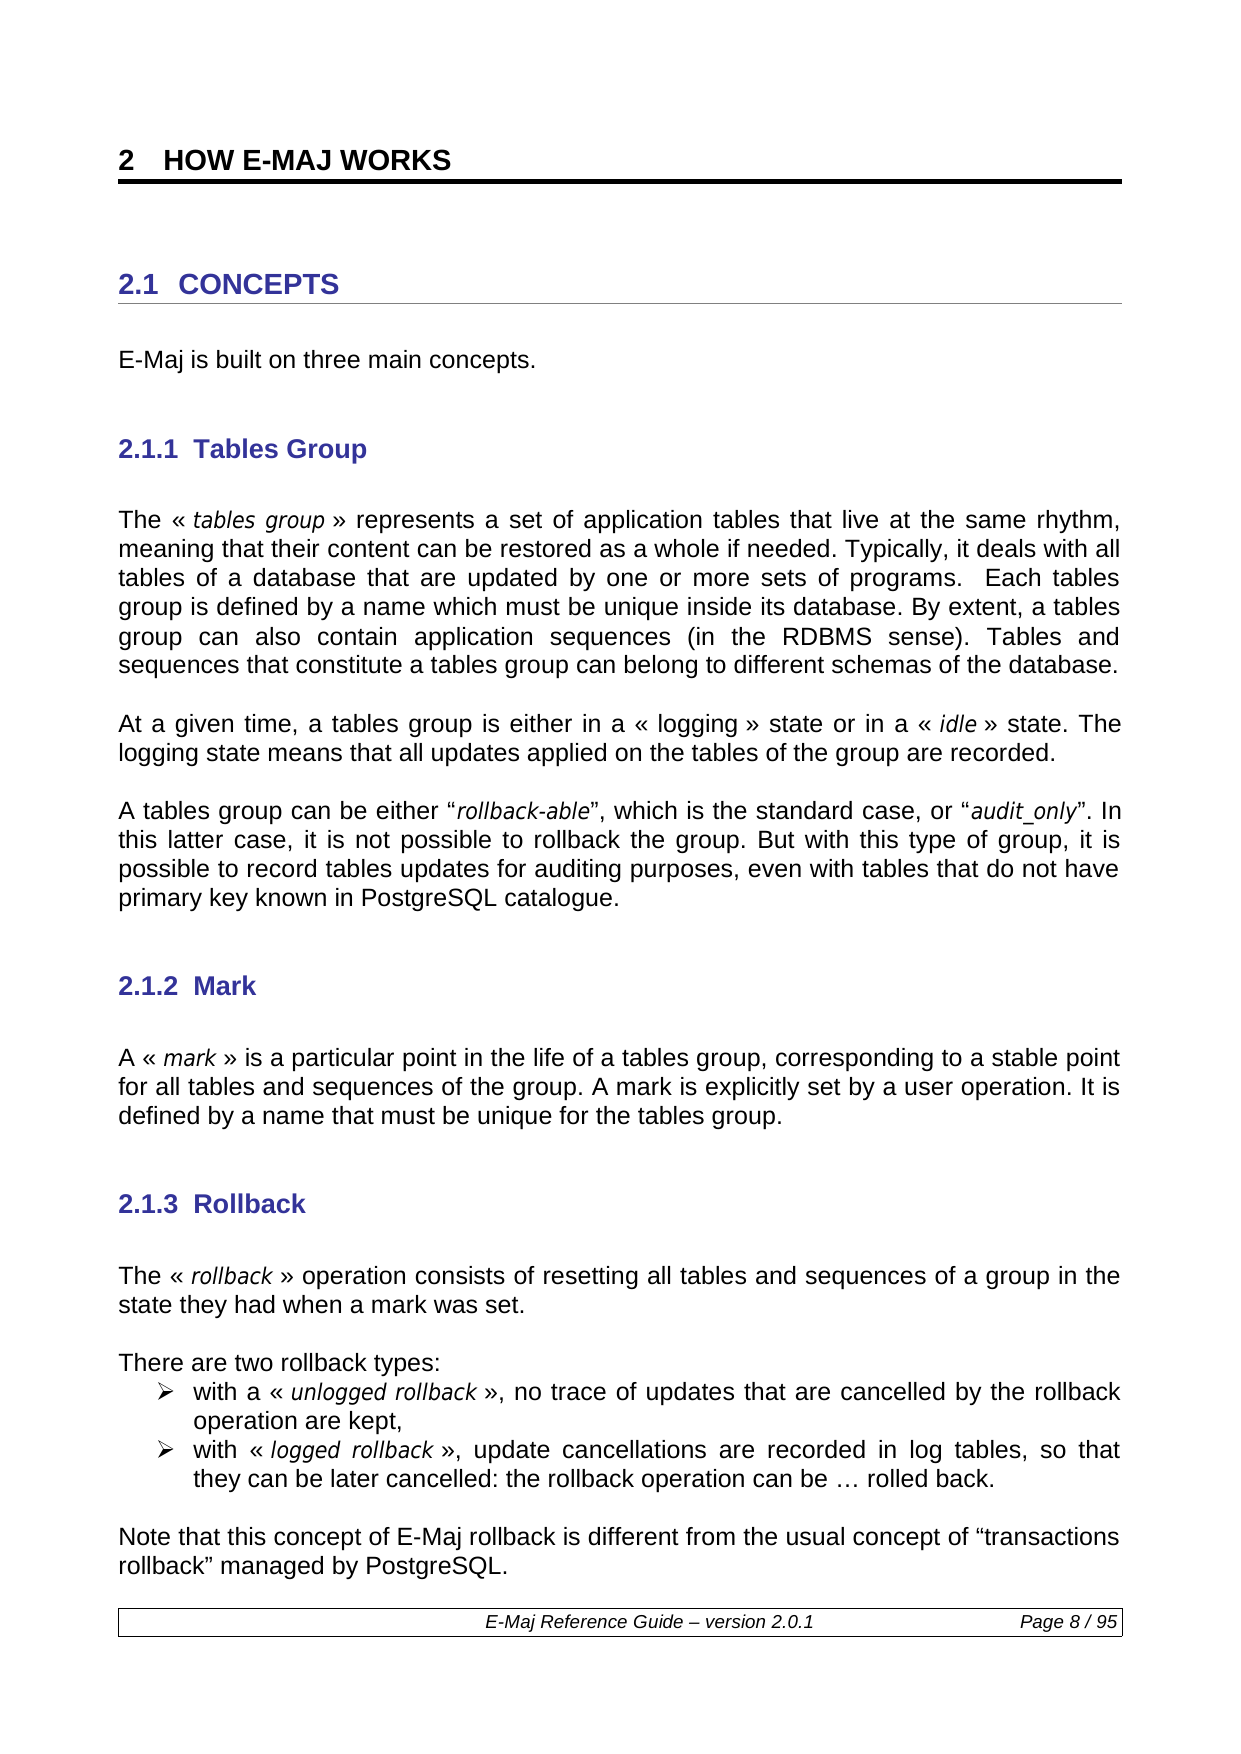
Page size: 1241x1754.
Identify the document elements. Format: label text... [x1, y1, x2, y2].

subtitle Mark [118, 970, 1122, 1001]
subtitle Concepts [118, 267, 1122, 303]
text E-Maj is built on three main concepts. [118, 345, 1122, 374]
list with « logged rollback », update cancellations are recorded in log tables, so that they can be later cancelled: the rollback operation can be … rolled back. [156, 1435, 1122, 1493]
subtitle Rollback [118, 1188, 1122, 1219]
text A tables group can be either “rollback-able”, which is the standard case, or “audit_only”. In this latter case, it is not possible to rollback the group. But with this type of group, it is possible to record tables updates for auditing purposes, even with tables that do not have primary key known in PostgreSQL catalogue. [118, 796, 1122, 912]
text A « mark » is a particular point in the life of a tables group, corresponding to a stable point for all tables and sequences of the group. A mark is explicitly set by a user operation. It is defined by a name that must be unique for the tables group. [118, 1043, 1122, 1130]
text There are two rollback types: [118, 1348, 1122, 1377]
text At a given time, a tables group is either in a « logging » state or in a « idle » state. The logging state means that all updates applied on the tables of the group are recorded. [118, 708, 1122, 767]
subtitle Tables Group [118, 432, 1122, 463]
text Note that this concept of E-Maj rollback is different from the usual concept of “transactions rollback” managed by PostgreSQL. [118, 1522, 1122, 1580]
subtitle How E-Maj works [118, 143, 1122, 179]
text The « rollback » operation consists of resetting all tables and sequences of a group in the state they had when a mark was set. [118, 1261, 1122, 1319]
text The « tables group » represents a set of application tables that live at the same rhythm, meaning that their content can be restored as a whole if needed. Typically, it deals with all tables of a database that are updated by one or more sets of programs. Each tables group is defined by a name which must be unique inside its database. By extent, a tables group can also contain application sequences (in the RDBMS sense). Tables and sequences that constitute a tables group can belong to different schemas of the database. [118, 505, 1122, 679]
list with a « unlogged rollback », no trace of updates that are cancelled by the rollback operation are kept, [156, 1377, 1122, 1435]
